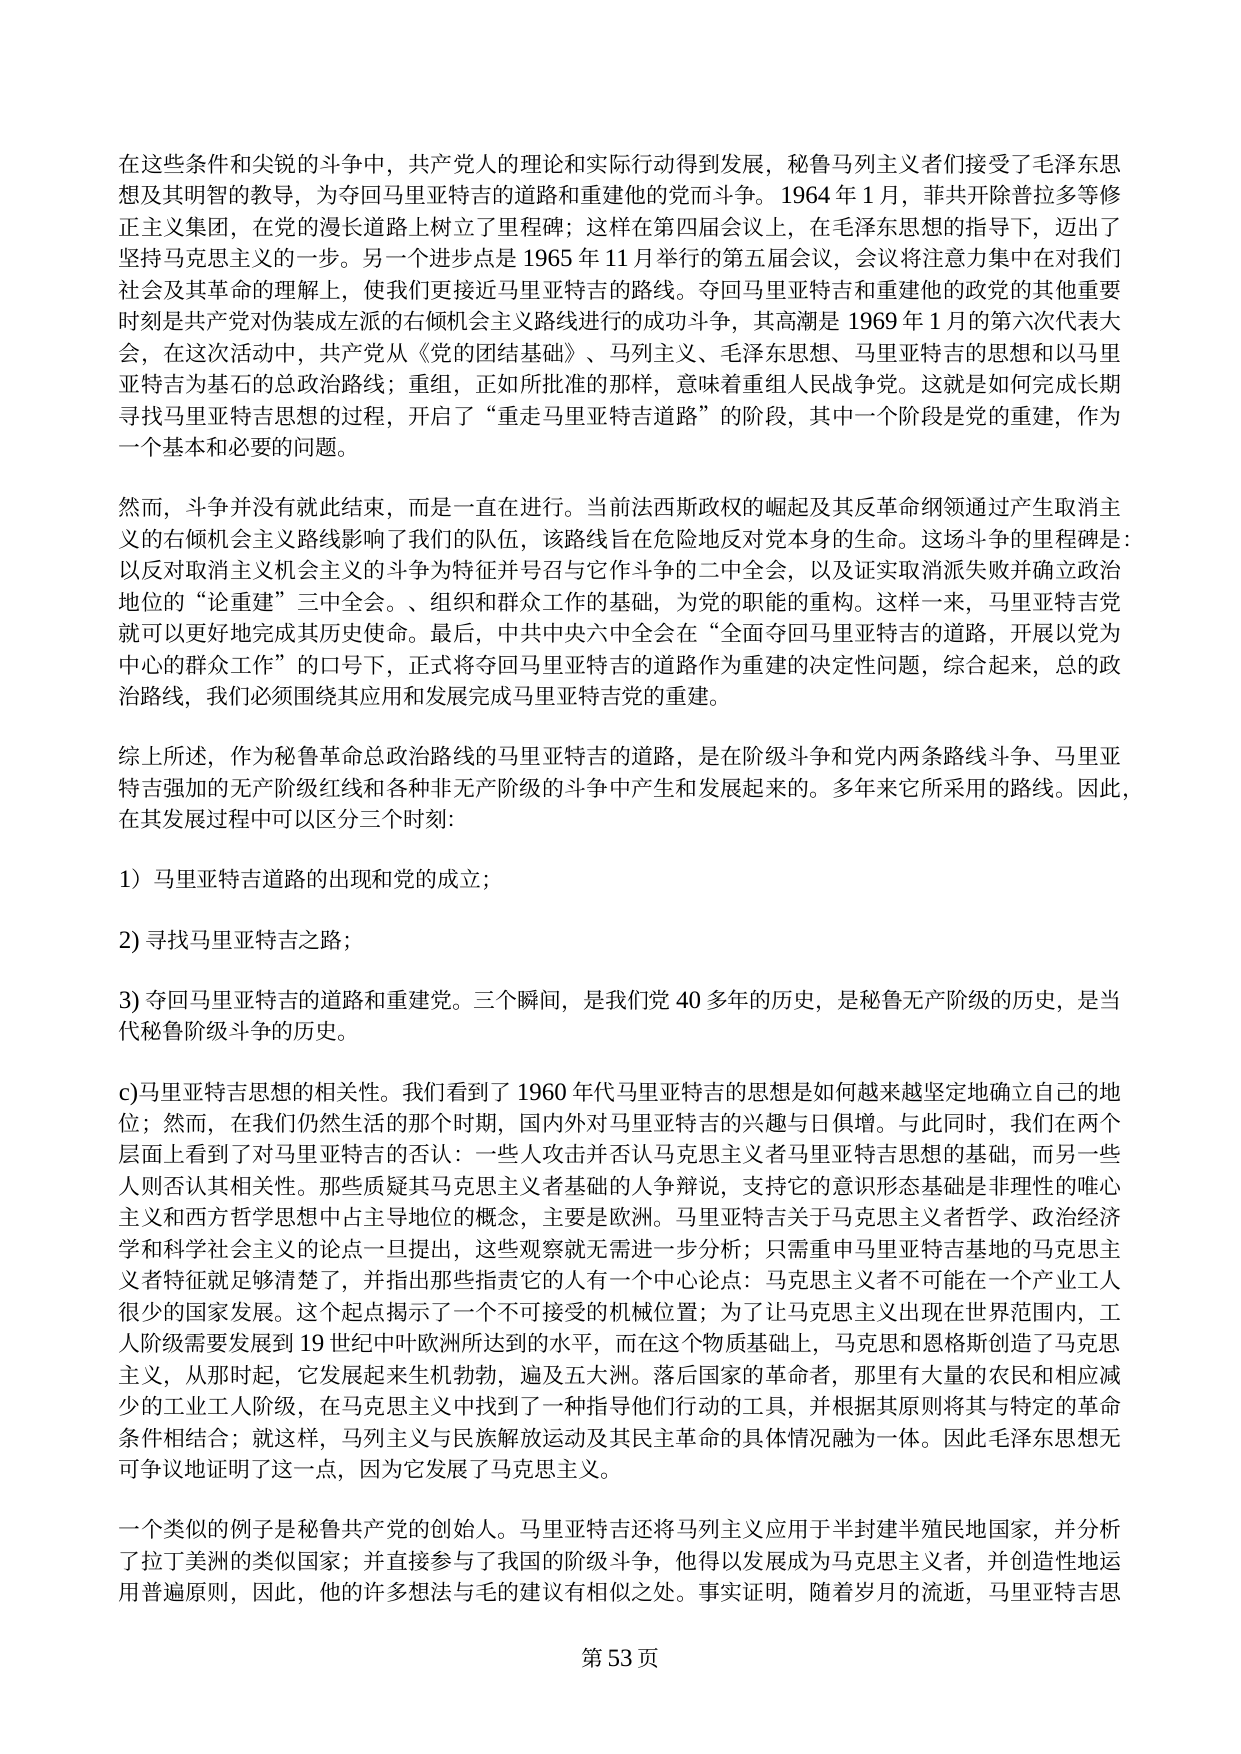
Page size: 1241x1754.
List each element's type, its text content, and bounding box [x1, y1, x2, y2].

text 1）马里亚特吉道路的出现和党的成立； [118, 863, 1122, 894]
text 一个类似的例子是秘鲁共产党的创始人。马里亚特吉还将马列主义应用于半封建半殖民地国家，并分析了拉丁美洲的类似国家；并直接参与了我国的阶级斗争，他得以发展成为马克思主义者，并创造性地运用普遍原则，因此，他的许多想法与毛的建议有相似之处。事实证明，随着岁月的流逝，马里亚特吉思 [118, 1512, 1122, 1607]
text 在这些条件和尖锐的斗争中，共产党人的理论和实际行动得到发展，秘鲁马列主义者们接受了毛泽东思想及其明智的教导，为夺回马里亚特吉的道路和重建他的党而斗争。1964年1月，菲共开除普拉多等修正主义集团，在党的漫长道路上树立了里程碑；这样在第四届会议上，在毛泽东思想的指导下，迈出了坚持马克思主义的一步。另一个进步点是1965年11月举行的第五届会议，会议将注意力集中在对我们社会及其革命的理解上，使我们更接近马里亚特吉的路线。夺回马里亚特吉和重建他的政党的其他重要时刻是共产党对伪装成左派的右倾机会主义路线进行的成功斗争，其高潮是1969年1月的第六次代表大会，在这次活动中，共产党从《党的团结基础》、马列主义、毛泽东思想、马里亚特吉的思想和以马里亚特吉为基石的总政治路线；重组，正如所批准的那样，意味着重组人民战争党。这就是如何完成长期寻找马里亚特吉思想的过程，开启了“重走马里亚特吉道路”的阶段，其中一个阶段是党的重建，作为一个基本和必要的问题。 [118, 147, 1122, 462]
text 3) 夺回马里亚特吉的道路和重建党。三个瞬间，是我们党40多年的历史，是秘鲁无产阶级的历史，是当代秘鲁阶级斗争的历史。 [118, 983, 1122, 1046]
text 然而，斗争并没有就此结束，而是一直在进行。当前法西斯政权的崛起及其反革命纲领通过产生取消主义的右倾机会主义路线影响了我们的队伍，该路线旨在危险地反对党本身的生命。这场斗争的里程碑是：以反对取消主义机会主义的斗争为特征并号召与它作斗争的二中全会，以及证实取消派失败并确立政治地位的“论重建”三中全会。、组织和群众工作的基础，为党的职能的重构。这样一来，马里亚特吉党就可以更好地完成其历史使命。最后，中共中央六中全会在“全面夺回马里亚特吉的道路，开展以党为中心的群众工作”的口号下，正式将夺回马里亚特吉的道路作为重建的决定性问题，综合起来，总的政治路线，我们必须围绕其应用和发展完成马里亚特吉党的重建。 [118, 491, 1122, 711]
text 2) 寻找马里亚特吉之路； [118, 923, 1122, 954]
text c)马里亚特吉思想的相关性。我们看到了1960年代马里亚特吉的思想是如何越来越坚定地确立自己的地位；然而，在我们仍然生活的那个时期，国内外对马里亚特吉的兴趣与日俱增。与此同时，我们在两个层面上看到了对马里亚特吉的否认：一些人攻击并否认马克思主义者马里亚特吉思想的基础，而另一些人则否认其相关性。那些质疑其马克思主义者基础的人争辩说，支持它的意识形态基础是非理性的唯心主义和西方哲学思想中占主导地位的概念，主要是欧洲。马里亚特吉关于马克思主义者哲学、政治经济学和科学社会主义的论点一旦提出，这些观察就无需进一步分析；只需重申马里亚特吉基地的马克思主义者特征就足够清楚了，并指出那些指责它的人有一个中心论点：马克思主义者不可能在一个产业工人很少的国家发展。这个起点揭示了一个不可接受的机械位置；为了让马克思主义出现在世界范围内，工人阶级需要发展到19世纪中叶欧洲所达到的水平，而在这个物质基础上，马克思和恩格斯创造了马克思主义，从那时起，它发展起来生机勃勃，遍及五大洲。落后国家的革命者，那里有大量的农民和相应减少的工业工人阶级，在马克思主义中找到了一种指导他们行动的工具，并根据其原则将其与特定的革命条件相结合；就这样，马列主义与民族解放运动及其民主革命的具体情况融为一体。因此毛泽东思想无可争议地证明了这一点，因为它发展了马克思主义。 [118, 1075, 1122, 1484]
text 综上所述，作为秘鲁革命总政治路线的马里亚特吉的道路，是在阶级斗争和党内两条路线斗争、马里亚特吉强加的无产阶级红线和各种非无产阶级的斗争中产生和发展起来的。多年来它所采用的路线。因此，在其发展过程中可以区分三个时刻： [118, 739, 1122, 834]
